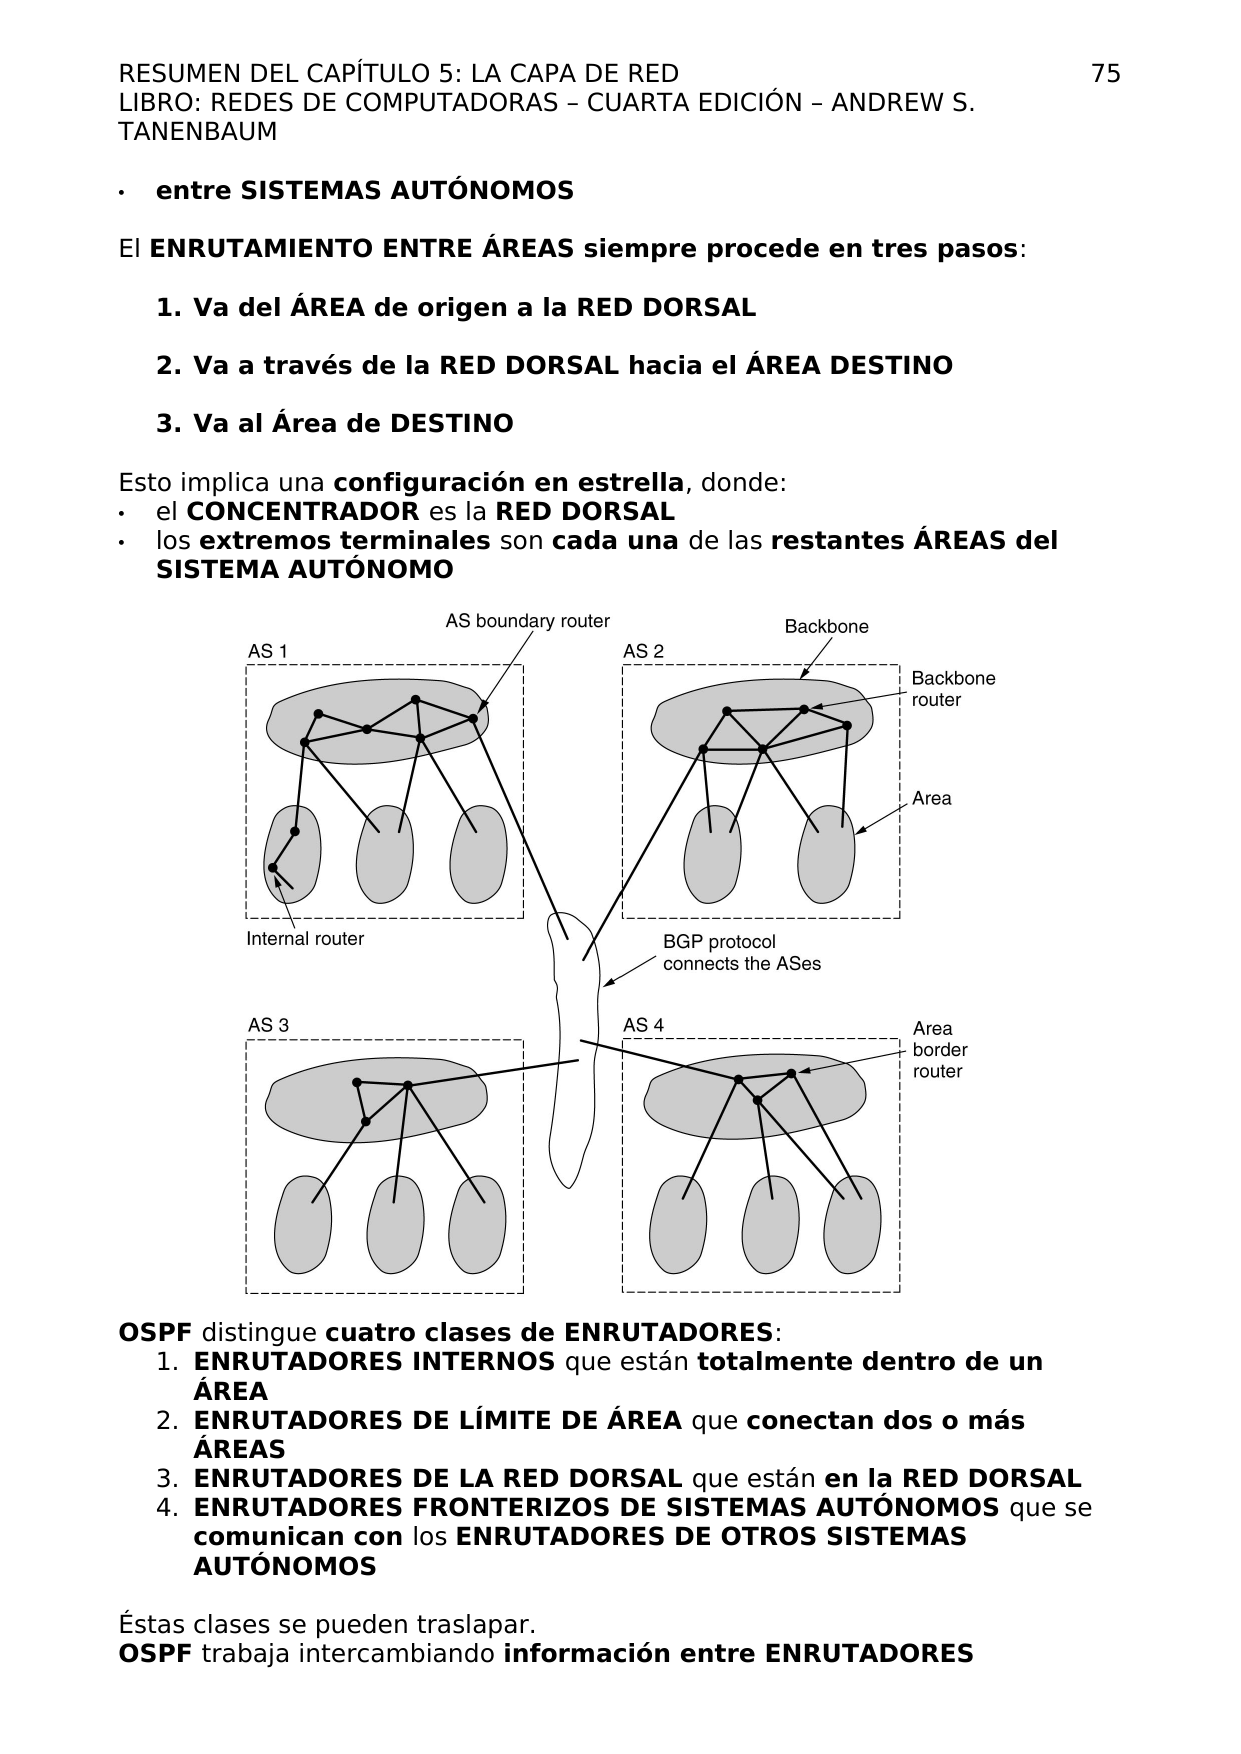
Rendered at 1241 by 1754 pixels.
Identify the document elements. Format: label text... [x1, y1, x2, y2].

text Éstas clases se pueden traslapar. [118, 1610, 1122, 1639]
text El ENRUTAMIENTO ENTRE ÁREAS siempre procede en tres pasos: [118, 234, 1122, 263]
list Va a través de la RED DORSAL hacia el ÁREA DESTINO [156, 351, 1122, 380]
list ENRUTADORES INTERNOS que están totalmente dentro de un ÁREA [156, 1347, 1122, 1406]
text OSPF distingue cuatro clases de ENRUTADORES: [118, 1319, 1122, 1347]
list ENRUTADORES DE LA RED DORSAL que están en la RED DORSAL [156, 1464, 1122, 1493]
list ENRUTADORES DE LÍMITE DE ÁREA que conectan dos o más ÁREAS [156, 1406, 1122, 1464]
list entre SISTEMAS AUTÓNOMOS [118, 176, 1122, 205]
list ENRUTADORES FRONTERIZOS DE SISTEMAS AUTÓNOMOS que se comunican con los ENRUTADORES DE OTROS SISTEMAS AUTÓNOMOS [156, 1493, 1122, 1581]
list el CONCENTRADOR es la RED DORSAL [118, 497, 1122, 526]
list los extremos terminales son cada una de las restantes ÁREAS del SISTEMA AUTÓNOMO [118, 526, 1122, 584]
text OSPF trabaja intercambiando información entre ENRUTADORES [118, 1639, 1122, 1668]
list Va al Área de DESTINO [156, 409, 1122, 438]
picture [220, 584, 1020, 1319]
list Va del ÁREA de origen a la RED DORSAL [156, 293, 1122, 322]
text Esto implica una configuración en estrella, donde: [118, 468, 1122, 497]
